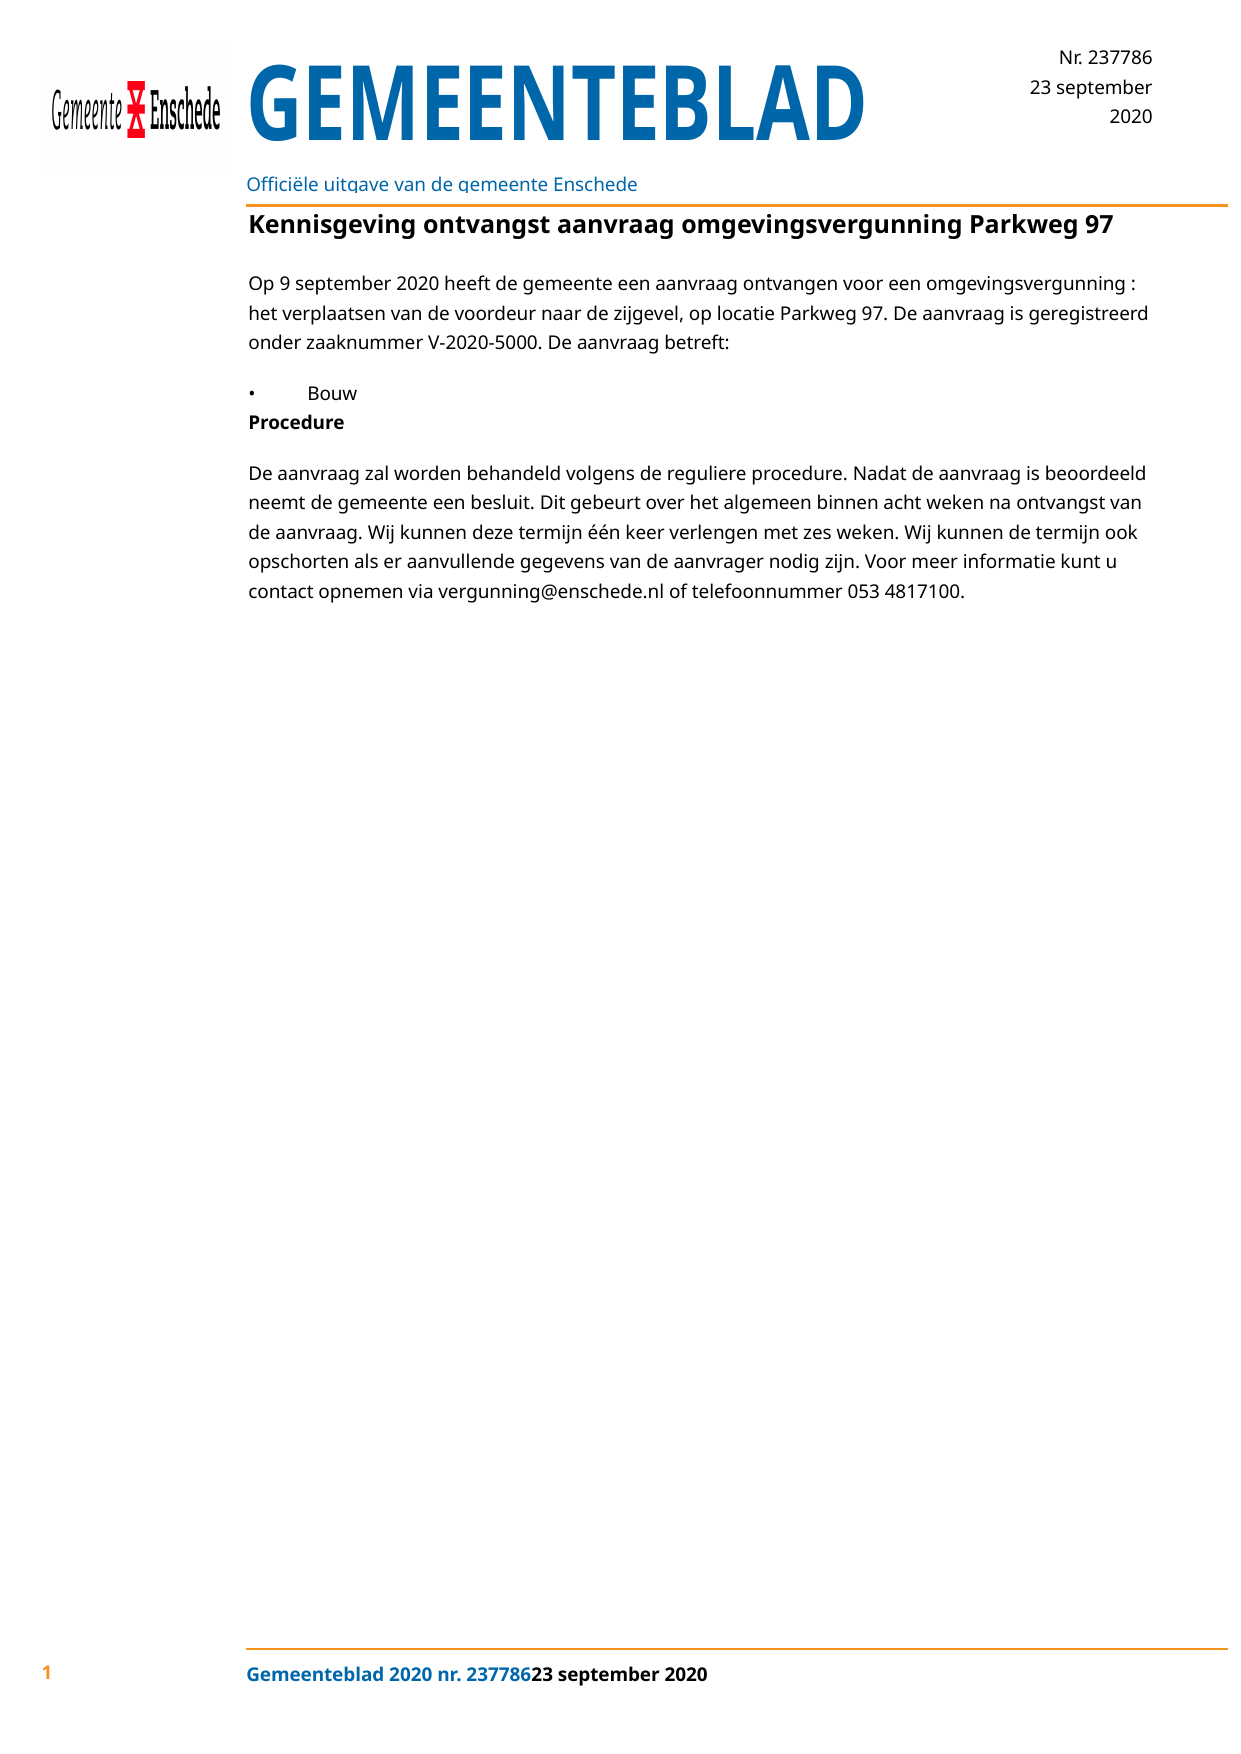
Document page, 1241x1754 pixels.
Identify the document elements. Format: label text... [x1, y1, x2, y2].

picture [41, 47, 231, 172]
text Op 9 september 2020 heeft de gemeente een aanvraag ontvangen voor een omgevingsvergunning : het verplaatsen van de voordeur naar de zijgevel, op locatie Parkweg 97. De aanvraag is geregistreerd onder zaaknummer V-2020-5000. De aanvraag betreft: [248, 270, 1152, 355]
text Procedure [248, 409, 1152, 435]
text De aanvraag zal worden behandeld volgens de reguliere procedure. Nadat de aanvraag is beoordeeld neemt de gemeente een besluit. Dit gebeurt over het algemeen binnen acht weken na ontvangst van de aanvraag. Wij kunnen deze termijn één keer verlengen met zes weken. Wij kunnen de termijn ook opschorten als er aanvullende gegevens van de aanvrager nodig zijn. Voor meer informatie kunt u contact opnemen via vergunning@enschede.nl of telefoonnummer 053 4817100. [248, 460, 1152, 604]
list Bouw [248, 380, 1152, 406]
text Kennisgeving ontvangst aanvraag omgevingsvergunning Parkweg 97 [248, 207, 1152, 241]
